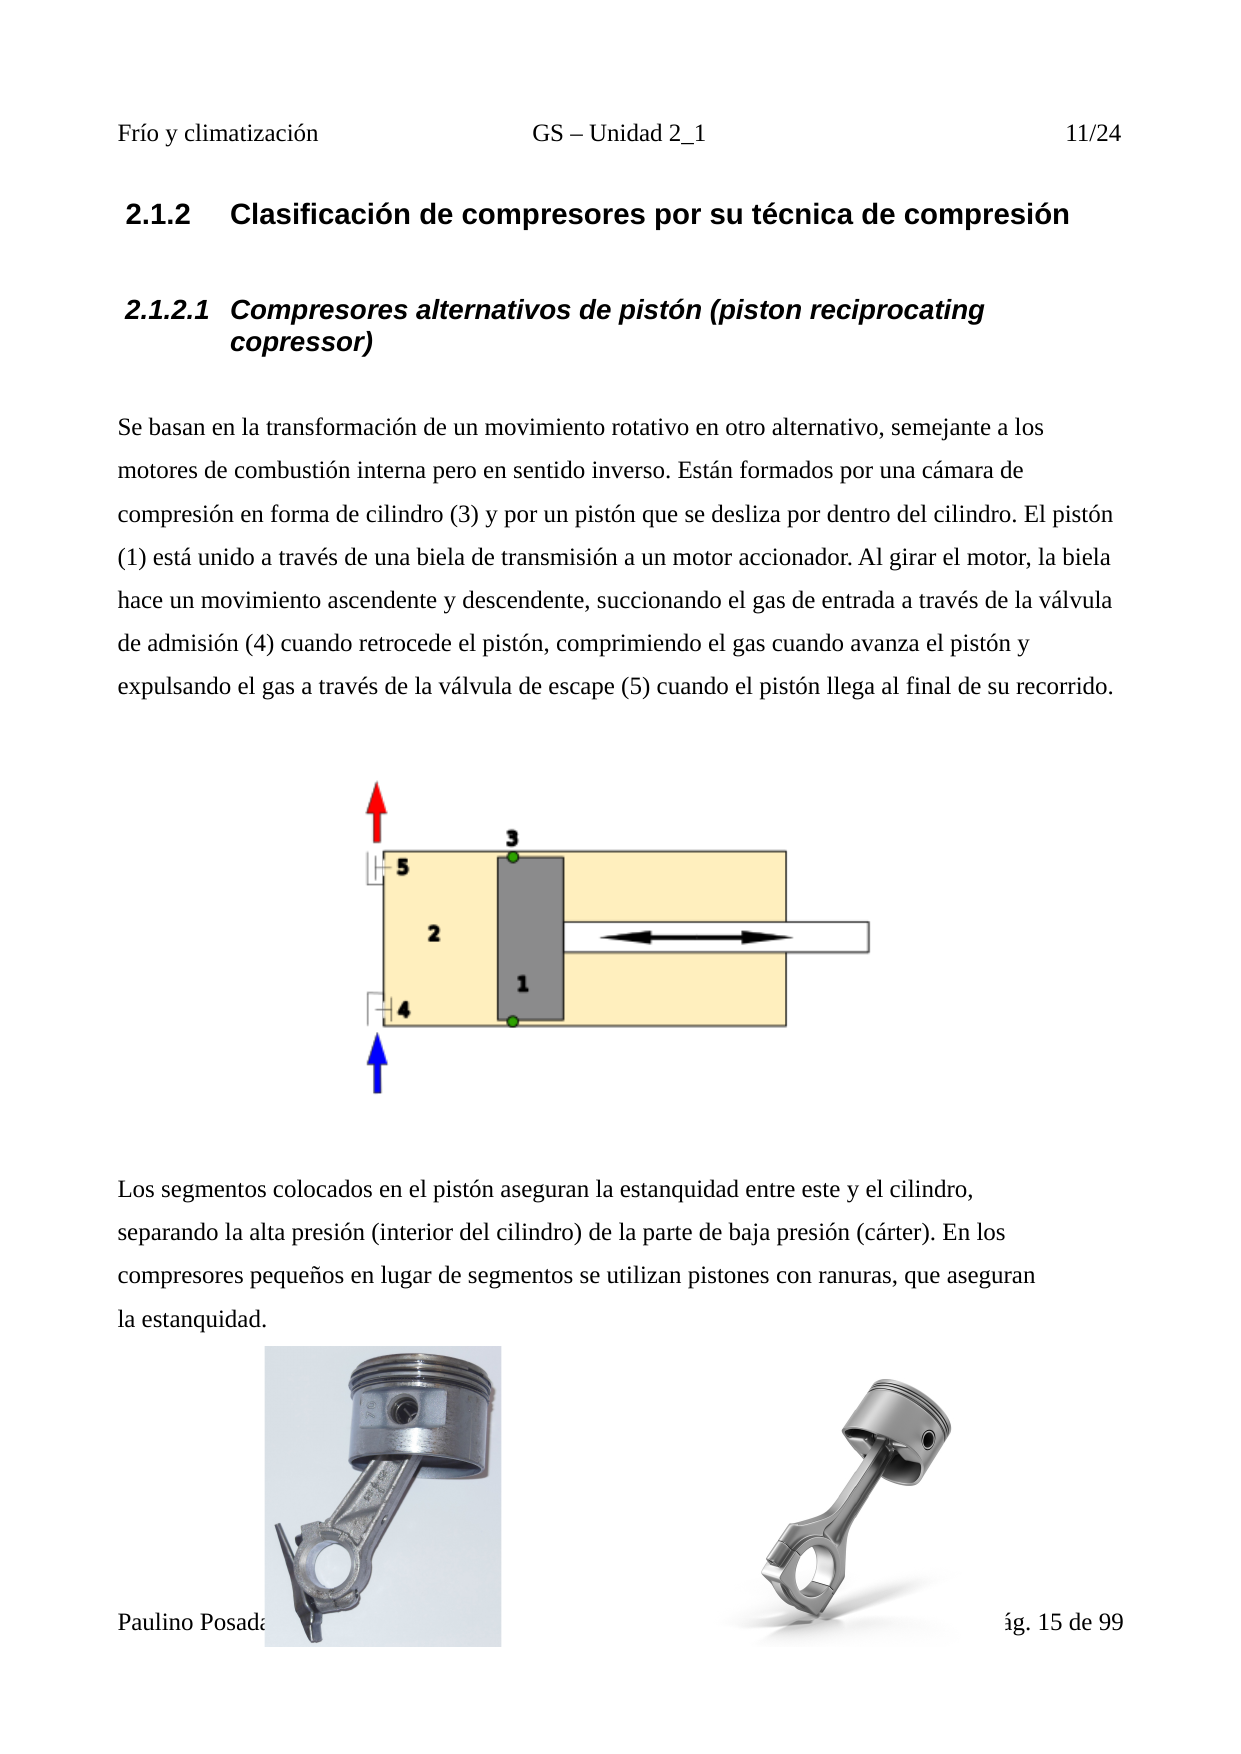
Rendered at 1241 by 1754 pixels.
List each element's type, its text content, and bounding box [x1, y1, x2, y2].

text separando la alta presión (interior del cilindro) de la parte de baja presión (cárter). En los [117, 1217, 1123, 1246]
subtitle Clasificación de compresores por su técnica de compresión [117, 197, 1123, 231]
text la estanquidad. [117, 1304, 1123, 1332]
text Se basan en la transformación de un movimiento rotativo en otro alternativo, semejante a los motores de combustión interna pero en sentido inverso. Están formados por una cámara de compresión en forma de cilindro (3) y por un pistón que se desliza por dentro del cilindro. El pistón (1) está unido a través de una biela de transmisión a un motor accionador. Al girar el motor, la biela hace un movimiento ascendente y descendente, succionando el gas de entrada a través de la válvula de admisión (4) cuando retrocede el pistón, comprimiendo el gas cuando avanza el pistón y expulsando el gas a través de la válvula de escape (5) cuando el pistón llega al final de su recorrido. [117, 412, 1123, 700]
subtitle Compresores alternativos de pistón (piston reciprocating copressor) [117, 293, 1123, 357]
picture [361, 773, 878, 1103]
text compresores pequeños en lugar de segmentos se utilizan pistones con ranuras, que aseguran [117, 1261, 1123, 1289]
picture [705, 1346, 1006, 1647]
picture [264, 1346, 502, 1647]
text Los segmentos colocados en el pistón aseguran la estanquidad entre este y el cilindro, [117, 1174, 1123, 1203]
